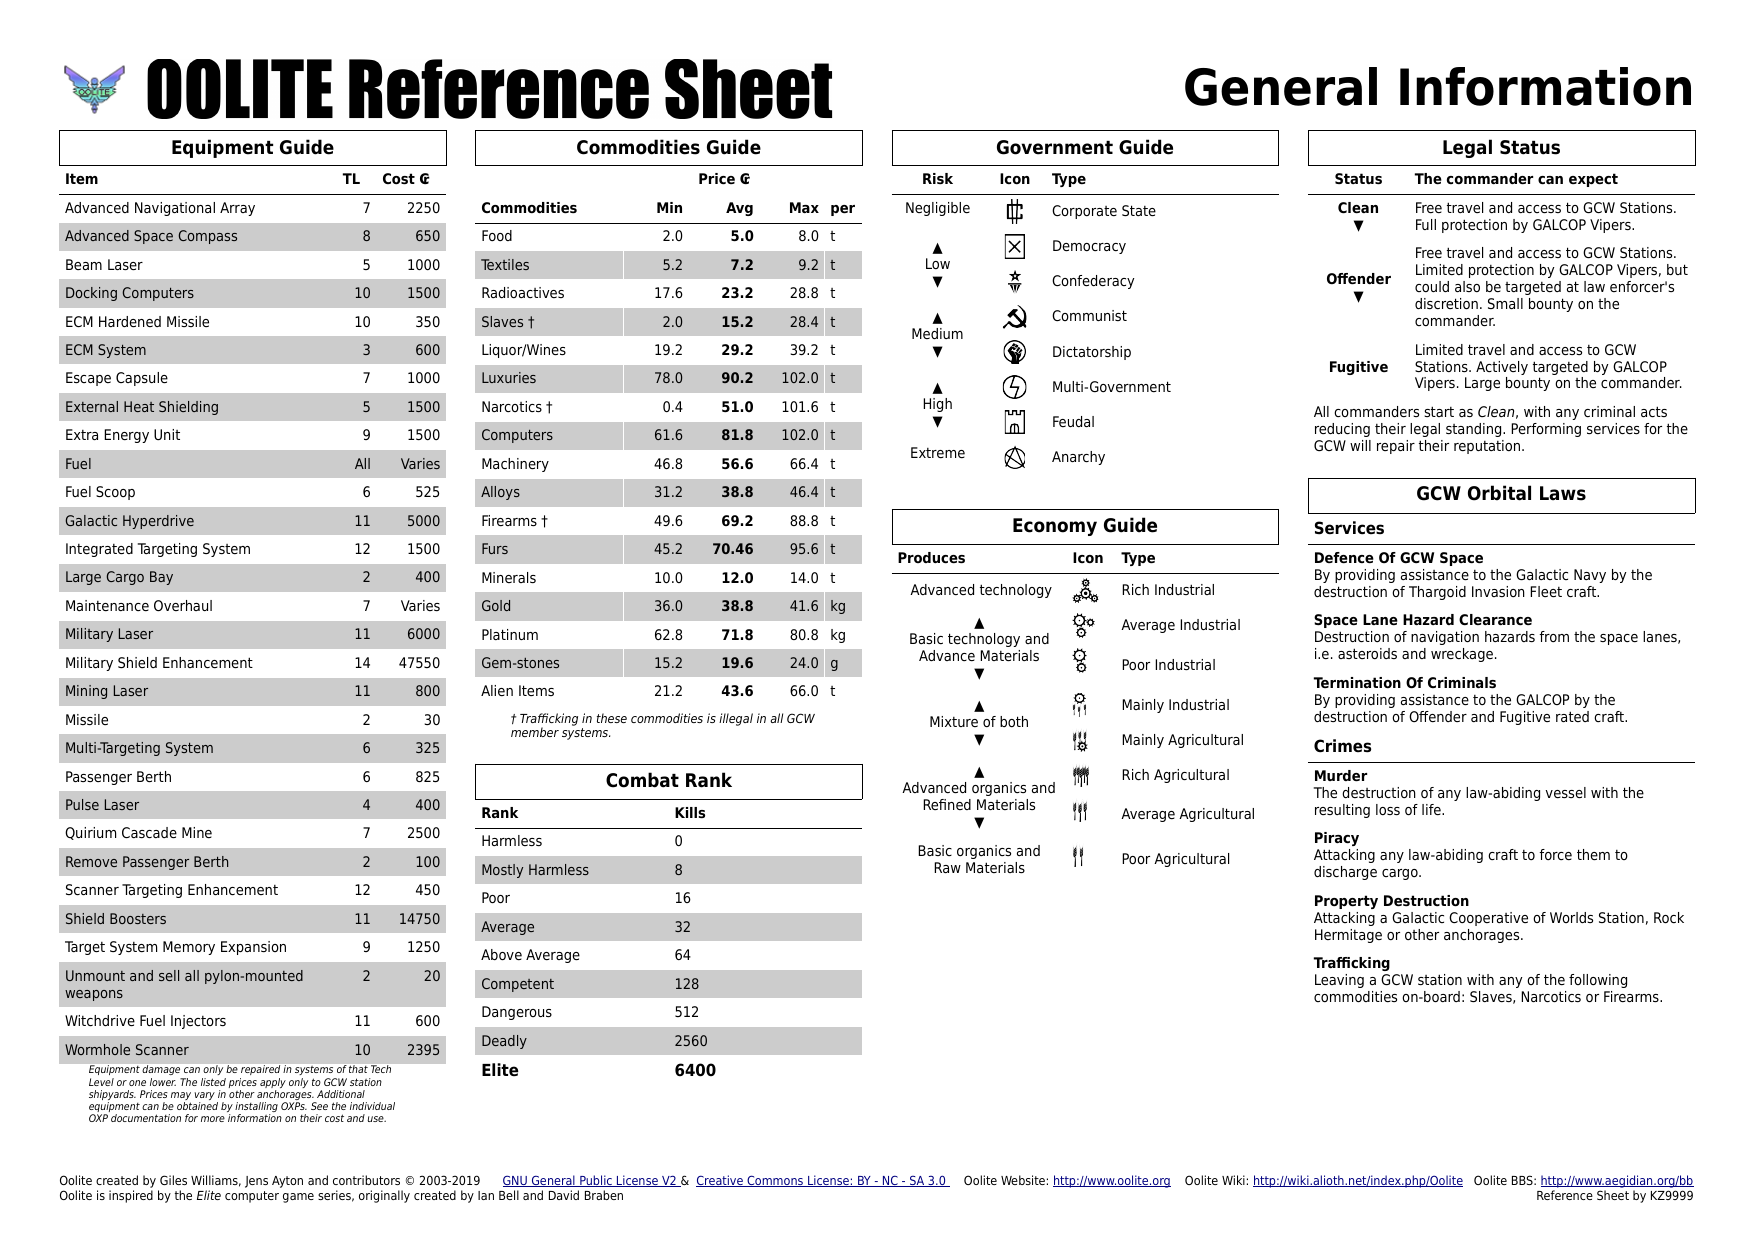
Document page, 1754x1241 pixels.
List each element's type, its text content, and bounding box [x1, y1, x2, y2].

table_cell 17.6 [624, 279, 689, 308]
table_cell 14.0 [759, 564, 824, 592]
table_cell 400 [376, 564, 446, 592]
picture [1072, 693, 1087, 717]
table_cell 64 [669, 941, 862, 970]
table_cell [1067, 643, 1116, 687]
table_cell 2 [337, 848, 376, 876]
table_cell Property Destruction Attacking a Galactic Cooperative of Worlds Station, Rock Hermitage or other anchorages. [1308, 887, 1695, 949]
table_cell 24.0 [759, 649, 824, 677]
table_cell 11 [337, 905, 376, 933]
table_cell ECM System [59, 336, 337, 364]
table_cell Galactic Hyperdrive [59, 507, 337, 535]
table_cell Pulse Laser [59, 791, 337, 819]
table_cell Minerals [475, 564, 623, 592]
table_cell Min [624, 194, 689, 222]
table_cell 325 [376, 734, 446, 763]
table_cell Advanced technology [892, 574, 1067, 608]
table_cell Extreme [892, 440, 983, 475]
table_cell 800 [376, 678, 446, 706]
table_cell Remove Passenger Berth [59, 848, 337, 876]
picture [147, 59, 833, 119]
table_cell 38.8 [689, 479, 759, 507]
table_cell Above Average [475, 941, 669, 970]
table_cell 62.8 [624, 621, 689, 649]
table_cell Multi-Targeting System [59, 734, 337, 763]
table_cell 10 [337, 308, 376, 336]
table_cell t [825, 365, 862, 393]
table_cell ▲ Basic technology and Advance Materials ▼ [892, 608, 1067, 687]
table_cell ▲ Medium ▼ [892, 299, 983, 369]
table_cell Varies [376, 592, 446, 621]
table_cell Avg [689, 194, 759, 222]
table_cell Narcotics † [475, 393, 623, 422]
table_cell 10 [337, 279, 376, 308]
table_cell 10.0 [624, 564, 689, 592]
table_cell 43.6 [689, 678, 759, 706]
table_cell [1067, 687, 1116, 722]
table_cell Textiles [475, 251, 623, 279]
table_cell 11 [337, 678, 376, 706]
table_cell 1500 [376, 421, 446, 450]
table_header Combat Rank [476, 765, 862, 799]
table_cell 2 [337, 962, 376, 1007]
table_cell 1000 [376, 251, 446, 279]
table_cell [983, 229, 1046, 264]
table_cell 51.0 [689, 393, 759, 422]
table_cell 5.2 [624, 251, 689, 279]
table_cell Deadly [475, 1027, 669, 1055]
table_cell ▲ High ▼ [892, 370, 983, 440]
table_cell 81.8 [689, 422, 759, 450]
table_cell 0.4 [624, 393, 689, 422]
table_cell 102.0 [759, 365, 824, 393]
table_cell 4 [337, 791, 376, 819]
table_cell 2 [337, 706, 376, 734]
table_cell [983, 370, 1046, 404]
picture [1004, 234, 1025, 259]
table_cell ▲ Advanced organics and Refined Materials ▼ [892, 758, 1067, 837]
table_cell 100 [376, 848, 446, 876]
picture [1003, 340, 1026, 364]
table_cell 32 [669, 913, 862, 941]
table_cell Competent [475, 970, 669, 998]
table_cell 9 [337, 421, 376, 450]
table_cell 30 [376, 706, 446, 734]
table_cell [1067, 574, 1116, 608]
table_cell Scanner Targeting Enhancement [59, 876, 337, 905]
table_cell 350 [376, 308, 446, 336]
table_cell 28.4 [759, 308, 824, 336]
table_cell Docking Computers [59, 279, 337, 308]
table_cell Poor [475, 885, 669, 913]
table_cell Rich Industrial [1116, 574, 1278, 608]
table_cell Offender ▼ [1308, 239, 1409, 336]
table_cell [1067, 793, 1116, 837]
table_cell Corporate State [1046, 195, 1278, 229]
table_cell t [825, 279, 862, 308]
table_cell Slaves † [475, 308, 623, 336]
picture [1072, 613, 1095, 638]
table_cell Advanced Navigational Array [59, 195, 337, 222]
table_cell Escape Capsule [59, 365, 337, 393]
table_cell Fuel Scoop [59, 478, 337, 507]
table_cell 6 [337, 478, 376, 507]
table_cell 11 [337, 507, 376, 535]
table_cell 15.2 [624, 649, 689, 677]
table_cell 71.8 [689, 621, 759, 649]
table_cell t [825, 564, 862, 592]
table_cell [1067, 723, 1116, 757]
picture [1006, 199, 1023, 224]
table_cell [983, 264, 1046, 299]
table_cell 21.2 [624, 678, 689, 706]
table_cell Clean ▼ [1308, 195, 1409, 239]
table_header Government Guide [893, 131, 1278, 165]
table_cell Item [59, 166, 337, 194]
table_cell Fugitive [1308, 336, 1409, 398]
table_cell 7 [337, 365, 376, 393]
table_cell [1067, 837, 1116, 882]
table_cell 66.0 [759, 678, 824, 706]
table_cell Military Laser [59, 621, 337, 649]
table_cell 6000 [376, 621, 446, 649]
table_cell 23.2 [689, 279, 759, 308]
table_cell Risk [892, 166, 983, 194]
table_cell Large Cargo Bay [59, 564, 337, 592]
table_cell Termination Of Criminals By providing assistance to the GALCOP by the destruction of Offender and Fugitive rated craft. [1308, 669, 1695, 731]
table_cell 8.0 [759, 224, 824, 251]
table_cell 7 [337, 592, 376, 621]
table_cell 70.46 [689, 535, 759, 564]
table_cell Quirium Cascade Mine [59, 820, 337, 848]
table_cell Confederacy [1046, 264, 1278, 299]
table_cell 1250 [376, 933, 446, 962]
table_cell Harmless [475, 829, 669, 856]
table_cell 56.6 [689, 450, 759, 478]
table_cell Basic organics and Raw Materials [892, 837, 1067, 882]
table_cell 12.0 [689, 564, 759, 592]
picture [1072, 763, 1089, 787]
table_cell † Trafficking in these commodities is illegal in all GCW member systems. [475, 706, 862, 747]
table_cell t [825, 308, 862, 336]
table_cell 39.2 [759, 336, 824, 365]
table_cell Type [1116, 545, 1278, 573]
table_cell [983, 334, 1046, 369]
table_cell 5 [337, 251, 376, 279]
table_cell Free travel and access to GCW Stations. Full protection by GALCOP Vipers. [1409, 195, 1695, 239]
table_cell g [825, 649, 862, 677]
table_cell Status [1308, 166, 1409, 194]
table_cell Target System Memory Expansion [59, 933, 337, 962]
table_cell Military Shield Enhancement [59, 649, 337, 677]
table_cell 69.2 [689, 507, 759, 535]
picture [1008, 270, 1022, 294]
table_cell 95.6 [759, 535, 824, 564]
table_cell Multi-Government [1046, 370, 1278, 404]
table_cell 825 [376, 763, 446, 791]
table_cell 47550 [376, 649, 446, 677]
table_cell Mainly Industrial [1116, 687, 1278, 722]
table_cell 2395 [376, 1036, 446, 1064]
table_cell 7 [337, 195, 376, 222]
table_cell Mining Laser [59, 678, 337, 706]
text Equipment damage can only be repaired in systems of that Tech Level or one lower. The listed prices apply only to GCW station shipyards. Prices may vary in other anchorages. Additional equipment can be obtained by installing OXPs. See the individual OXP documentation for more information on their cost and use. [88, 1064, 416, 1125]
table_cell Furs [475, 535, 623, 564]
table_cell Poor Industrial [1116, 643, 1278, 687]
table_cell Average [475, 913, 669, 941]
table_cell 15.2 [689, 308, 759, 336]
table_cell 9.2 [759, 251, 824, 279]
table_cell Alien Items [475, 678, 623, 706]
table_cell ▲ Mixture of both ▼ [892, 687, 1067, 757]
table_cell Witchdrive Fuel Injectors [59, 1007, 337, 1036]
table_cell 5000 [376, 507, 446, 535]
table_cell [1067, 608, 1116, 643]
table_header Legal Status [1309, 131, 1695, 165]
table_cell 9 [337, 933, 376, 962]
table_cell Price ₢ [624, 166, 824, 194]
table_cell Services [1308, 514, 1695, 544]
picture [1002, 375, 1027, 399]
table_cell 14750 [376, 905, 446, 933]
table_cell [983, 299, 1046, 334]
table_cell 1000 [376, 365, 446, 393]
table_cell 12 [337, 535, 376, 564]
table_cell 10 [337, 1036, 376, 1064]
table_cell Rank [475, 800, 669, 827]
table_cell All [337, 450, 376, 478]
table_cell 49.6 [624, 507, 689, 535]
table_cell 2500 [376, 820, 446, 848]
table_cell 2.0 [624, 224, 689, 251]
table_cell 28.8 [759, 279, 824, 308]
table_cell 31.2 [624, 479, 689, 507]
table_cell 12 [337, 876, 376, 905]
table_cell 450 [376, 876, 446, 905]
table_cell Dictatorship [1046, 334, 1278, 369]
table_cell Firearms † [475, 507, 623, 535]
table_cell Integrated Targeting System [59, 535, 337, 564]
table_cell Food [475, 224, 623, 251]
table_cell 2560 [669, 1027, 862, 1055]
table_cell 36.0 [624, 592, 689, 621]
table_cell Trafficking Leaving a GCW station with any of the following commodities on-board: Slaves, Narcotics or Firearms. [1308, 949, 1695, 1012]
table_cell Unmount and sell all pylon-mounted weapons [59, 962, 337, 1007]
table_cell 46.8 [624, 450, 689, 478]
table_cell 102.0 [759, 422, 824, 450]
table_cell Computers [475, 422, 623, 450]
table_cell 66.4 [759, 450, 824, 478]
table_cell 78.0 [624, 365, 689, 393]
table_cell 90.2 [689, 365, 759, 393]
table_cell kg [825, 621, 862, 649]
table_cell Platinum [475, 621, 623, 649]
table_cell t [825, 224, 862, 251]
table_cell Rich Agricultural [1116, 758, 1278, 793]
table_cell 38.8 [689, 592, 759, 621]
table_cell [1067, 758, 1116, 793]
table_cell Commodities [475, 166, 623, 222]
table_cell 46.4 [759, 479, 824, 507]
table_cell Radioactives [475, 279, 623, 308]
table_cell t [825, 678, 862, 706]
picture [1072, 842, 1084, 867]
table_cell Negligible [892, 195, 983, 229]
table_cell 101.6 [759, 393, 824, 422]
table_cell Alloys [475, 479, 623, 507]
table_cell ECM Hardened Missile [59, 308, 337, 336]
table_cell 650 [376, 223, 446, 251]
table_cell 11 [337, 1007, 376, 1036]
table_cell 80.8 [759, 621, 824, 649]
table_header Commodities Guide [476, 131, 862, 165]
table_cell Passenger Berth [59, 763, 337, 791]
table_cell Machinery [475, 450, 623, 478]
table_cell Anarchy [1046, 440, 1278, 475]
picture [1002, 305, 1027, 329]
table_cell 45.2 [624, 535, 689, 564]
table_cell t [825, 251, 862, 279]
table_cell Liquor/Wines [475, 336, 623, 365]
picture [1072, 578, 1099, 603]
table_cell 600 [376, 1007, 446, 1036]
table_cell t [825, 535, 862, 564]
table_cell Shield Boosters [59, 905, 337, 933]
table_cell Gem-stones [475, 649, 623, 677]
table_cell 88.8 [759, 507, 824, 535]
table_cell 400 [376, 791, 446, 819]
table_cell [983, 440, 1046, 475]
table_cell Fuel [59, 450, 337, 478]
table_cell 29.2 [689, 336, 759, 365]
picture [1004, 445, 1025, 469]
table_cell Wormhole Scanner [59, 1036, 337, 1064]
table_cell 2250 [376, 195, 446, 222]
table_cell Luxuries [475, 365, 623, 393]
table_cell Communist [1046, 299, 1278, 334]
table_cell Average Agricultural [1116, 793, 1278, 837]
table_cell External Heat Shielding [59, 393, 337, 421]
table_cell [983, 195, 1046, 229]
table_cell 16 [669, 885, 862, 913]
table_cell Max [759, 194, 824, 222]
table_header GCW Orbital Laws [1309, 479, 1695, 513]
table_cell Space Lane Hazard Clearance Destruction of navigation hazards from the space lanes, i.e. asteroids and wreckage. [1308, 606, 1695, 669]
table_cell 7.2 [689, 251, 759, 279]
table_cell 19.2 [624, 336, 689, 365]
table_cell t [825, 507, 862, 535]
table_cell ▲ Low ▼ [892, 229, 983, 299]
table_cell Piracy Attacking any law-abiding craft to force them to discharge cargo. [1308, 825, 1695, 887]
table_cell [983, 405, 1046, 440]
table_header Equipment Guide [60, 131, 446, 165]
table_cell 6 [337, 763, 376, 791]
table_cell 3 [337, 336, 376, 364]
table_cell Icon [1067, 545, 1116, 573]
picture [1004, 410, 1025, 434]
table_cell 61.6 [624, 422, 689, 450]
table_cell 128 [669, 970, 862, 998]
table_cell Missile [59, 706, 337, 734]
table_cell Cost ₢ [376, 166, 446, 194]
picture [1072, 728, 1088, 752]
table_cell Kills [669, 800, 862, 827]
table_cell Limited travel and access to GCW Stations. Actively targeted by GALCOP Vipers. Large bounty on the commander. [1409, 336, 1695, 398]
table_cell All commanders start as Clean, with any criminal acts reducing their legal standing. Performing services for the GCW will repair their reputation. [1308, 398, 1695, 461]
table_cell Mainly Agricultural [1116, 723, 1278, 757]
table_cell 14 [337, 649, 376, 677]
table_cell Type [1046, 166, 1278, 194]
table_cell t [825, 422, 862, 450]
table_cell Elite [475, 1055, 669, 1086]
table_cell Feudal [1046, 405, 1278, 440]
table_cell Poor Agricultural [1116, 837, 1278, 882]
table_cell 5.0 [689, 224, 759, 251]
table_cell t [825, 336, 862, 365]
table_cell 6400 [669, 1055, 862, 1086]
table_cell Mostly Harmless [475, 856, 669, 884]
table_cell Advanced Space Compass [59, 223, 337, 251]
table_cell 600 [376, 336, 446, 364]
table_cell Beam Laser [59, 251, 337, 279]
table_cell 525 [376, 478, 446, 507]
table_cell Democracy [1046, 229, 1278, 264]
table_cell Murder The destruction of any law-abiding vessel with the resulting loss of life. [1308, 763, 1695, 824]
table_cell Dangerous [475, 998, 669, 1027]
table_cell Produces [892, 545, 1067, 573]
table_cell 0 [669, 829, 862, 856]
table_header Economy Guide [893, 510, 1278, 544]
table_cell The commander can expect [1409, 166, 1695, 194]
table_cell 41.6 [759, 592, 824, 621]
table_cell per [825, 166, 862, 222]
table_cell Varies [376, 450, 446, 478]
table_cell 2.0 [624, 308, 689, 336]
table_cell t [825, 450, 862, 478]
table_cell 2 [337, 564, 376, 592]
table_cell kg [825, 592, 862, 621]
table_cell 8 [337, 223, 376, 251]
table_cell 5 [337, 393, 376, 421]
table_cell 1500 [376, 279, 446, 308]
table_cell 19.6 [689, 649, 759, 677]
table_cell 512 [669, 998, 862, 1027]
picture [61, 56, 128, 122]
table_cell 1500 [376, 393, 446, 421]
table_cell Free travel and access to GCW Stations. Limited protection by GALCOP Vipers, but could also be targeted at law enforcer's discretion. Small bounty on the commander. [1409, 239, 1695, 336]
table_cell Extra Energy Unit [59, 421, 337, 450]
table_cell 8 [669, 856, 862, 884]
table_cell 6 [337, 734, 376, 763]
table_cell 20 [376, 962, 446, 1007]
table_cell Gold [475, 592, 623, 621]
table_cell 11 [337, 621, 376, 649]
table_cell Icon [983, 166, 1046, 194]
table_cell 7 [337, 820, 376, 848]
table_cell t [825, 393, 862, 422]
table_cell Maintenance Overhaul [59, 592, 337, 621]
table_cell TL [337, 166, 376, 194]
table_cell Average Industrial [1116, 608, 1278, 643]
table_cell t [825, 479, 862, 507]
table_cell 1500 [376, 535, 446, 564]
picture [1072, 648, 1087, 673]
table_cell Crimes [1308, 731, 1695, 762]
picture [1072, 798, 1088, 822]
table_cell Defence Of GCW Space By providing assistance to the Galactic Navy by the destruction of Thargoid Invasion Fleet craft. [1308, 545, 1695, 606]
